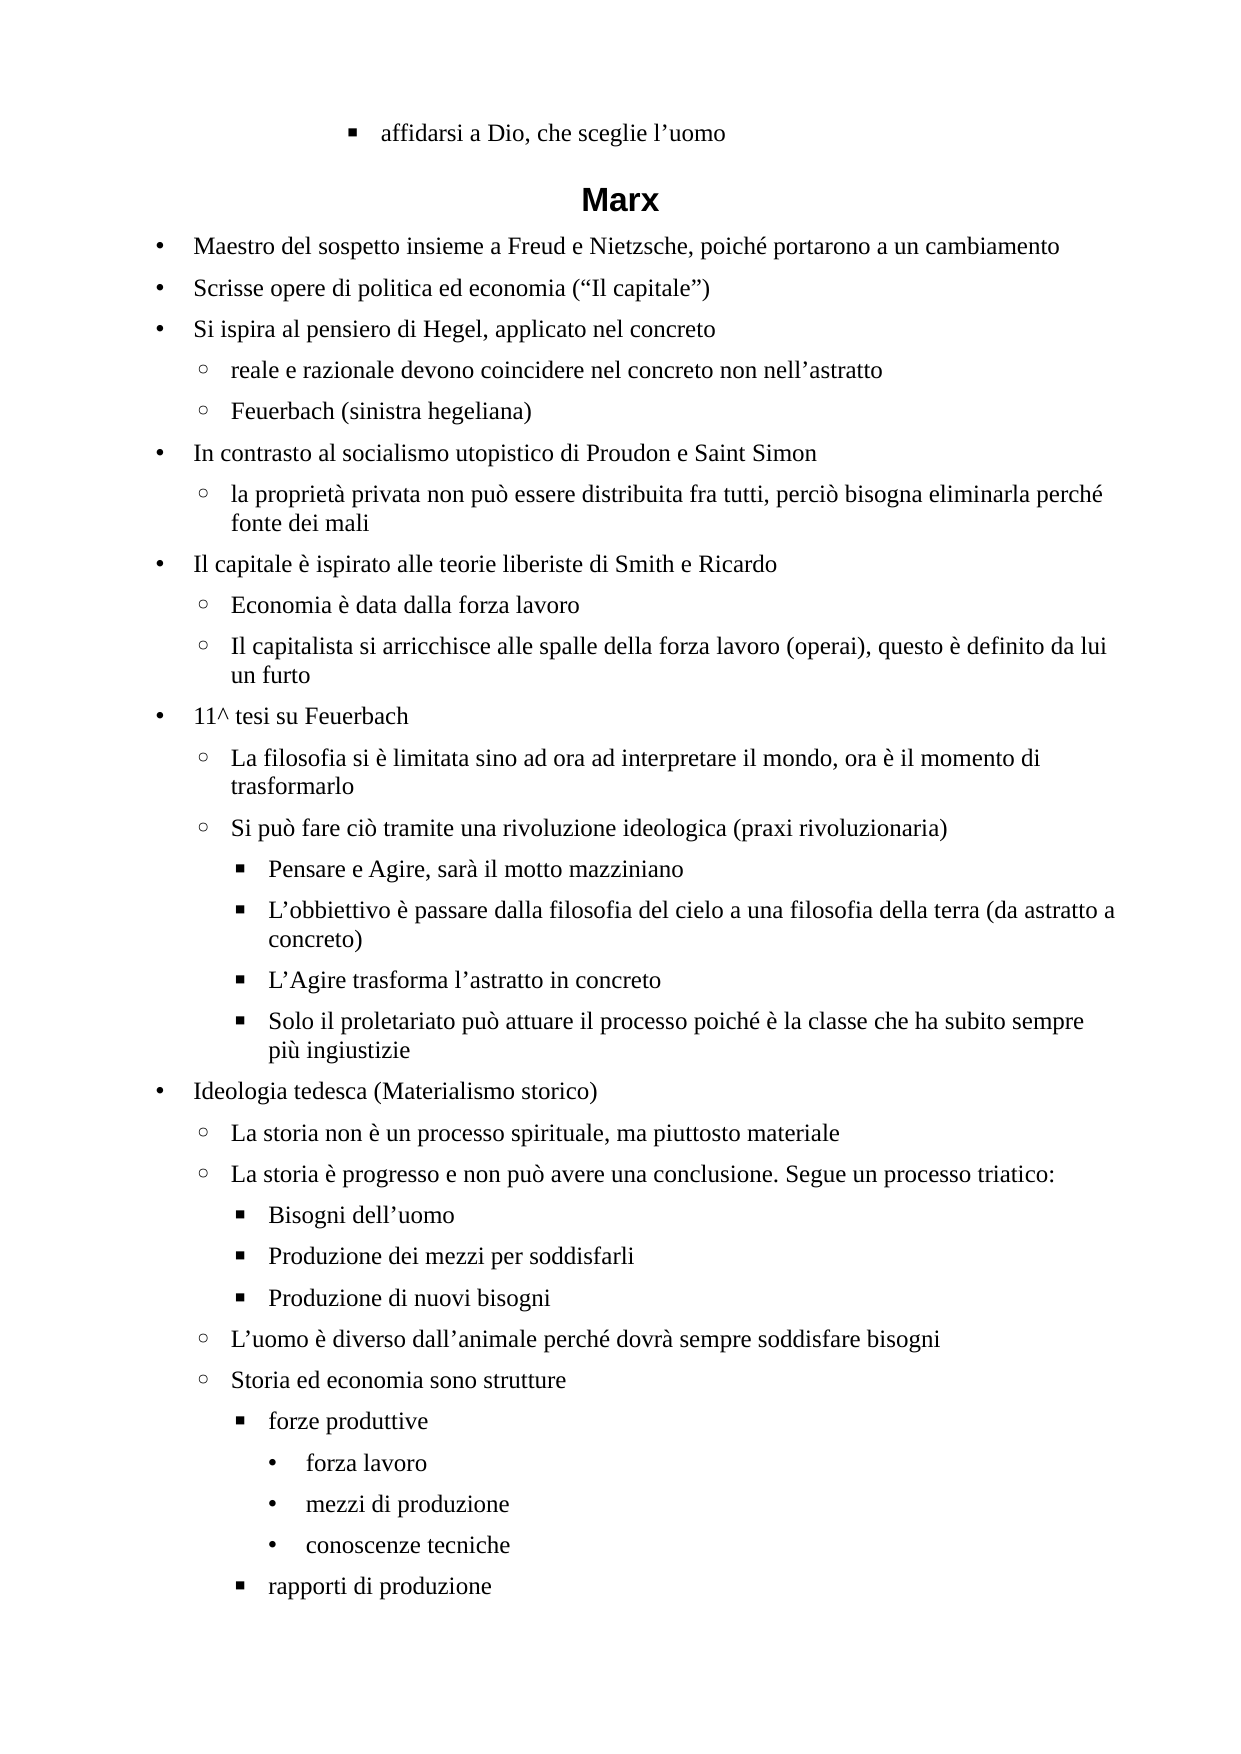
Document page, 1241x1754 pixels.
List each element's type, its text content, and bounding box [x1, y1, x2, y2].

list Maestro del sospetto insieme a Freud e Nietzsche, poiché portarono a un cambiamento [156, 231, 1122, 260]
list Si può fare ciò tramite una rivoluzione ideologica (praxi rivoluzionaria) [193, 813, 1122, 841]
list Feuerbach (sinistra hegeliana) [193, 396, 1122, 425]
list Produzione dei mezzi per soddisfarli [231, 1241, 1122, 1270]
list L’obbiettivo è passare dalla filosofia del cielo a una filosofia della terra (da astratto a concreto) [231, 895, 1122, 953]
list affidarsi a Dio, che sceglie l’uomo [343, 118, 1122, 147]
list Storia ed economia sono strutture [193, 1365, 1122, 1394]
list Si ispira al pensiero di Hegel, applicato nel concreto [156, 314, 1122, 343]
list mezzi di produzione [268, 1489, 1122, 1518]
list rapporti di produzione [231, 1571, 1122, 1600]
list La storia non è un processo spirituale, ma piuttosto materiale [193, 1118, 1122, 1146]
list Il capitalista si arricchisce alle spalle della forza lavoro (operai), questo è definito da lui un furto [193, 631, 1122, 689]
list forze produttive [231, 1406, 1122, 1435]
list Produzione di nuovi bisogni [231, 1283, 1122, 1311]
list Il capitale è ispirato alle teorie liberiste di Smith e Ricardo [156, 549, 1122, 578]
list La filosofia si è limitata sino ad ora ad interpretare il mondo, ora è il momento di trasformarlo [193, 743, 1122, 800]
list conoscenze tecniche [268, 1530, 1122, 1559]
list La storia è progresso e non può avere una conclusione. Segue un processo triatico: [193, 1159, 1122, 1188]
list la proprietà privata non può essere distribuita fra tutti, perciò bisogna eliminarla perché fonte dei mali [193, 479, 1122, 536]
list 11^ tesi su Feuerbach [156, 701, 1122, 730]
list Ideologia tedesca (Materialismo storico) [156, 1076, 1122, 1105]
list Solo il proletariato può attuare il processo poiché è la classe che ha subito sempre più ingiustizie [231, 1006, 1122, 1064]
list Pensare e Agire, sarà il motto mazziniano [231, 854, 1122, 883]
subtitle Marx [118, 180, 1122, 219]
list Economia è data dalla forza lavoro [193, 590, 1122, 619]
list Bisogni dell’uomo [231, 1200, 1122, 1229]
list Scrisse opere di politica ed economia (“Il capitale”) [156, 273, 1122, 301]
list L’uomo è diverso dall’animale perché dovrà sempre soddisfare bisogni [193, 1324, 1122, 1353]
list reale e razionale devono coincidere nel concreto non nell’astratto [193, 355, 1122, 384]
list forza lavoro [268, 1448, 1122, 1476]
list L’Agire trasforma l’astratto in concreto [231, 965, 1122, 994]
list In contrasto al socialismo utopistico di Proudon e Saint Simon [156, 438, 1122, 466]
